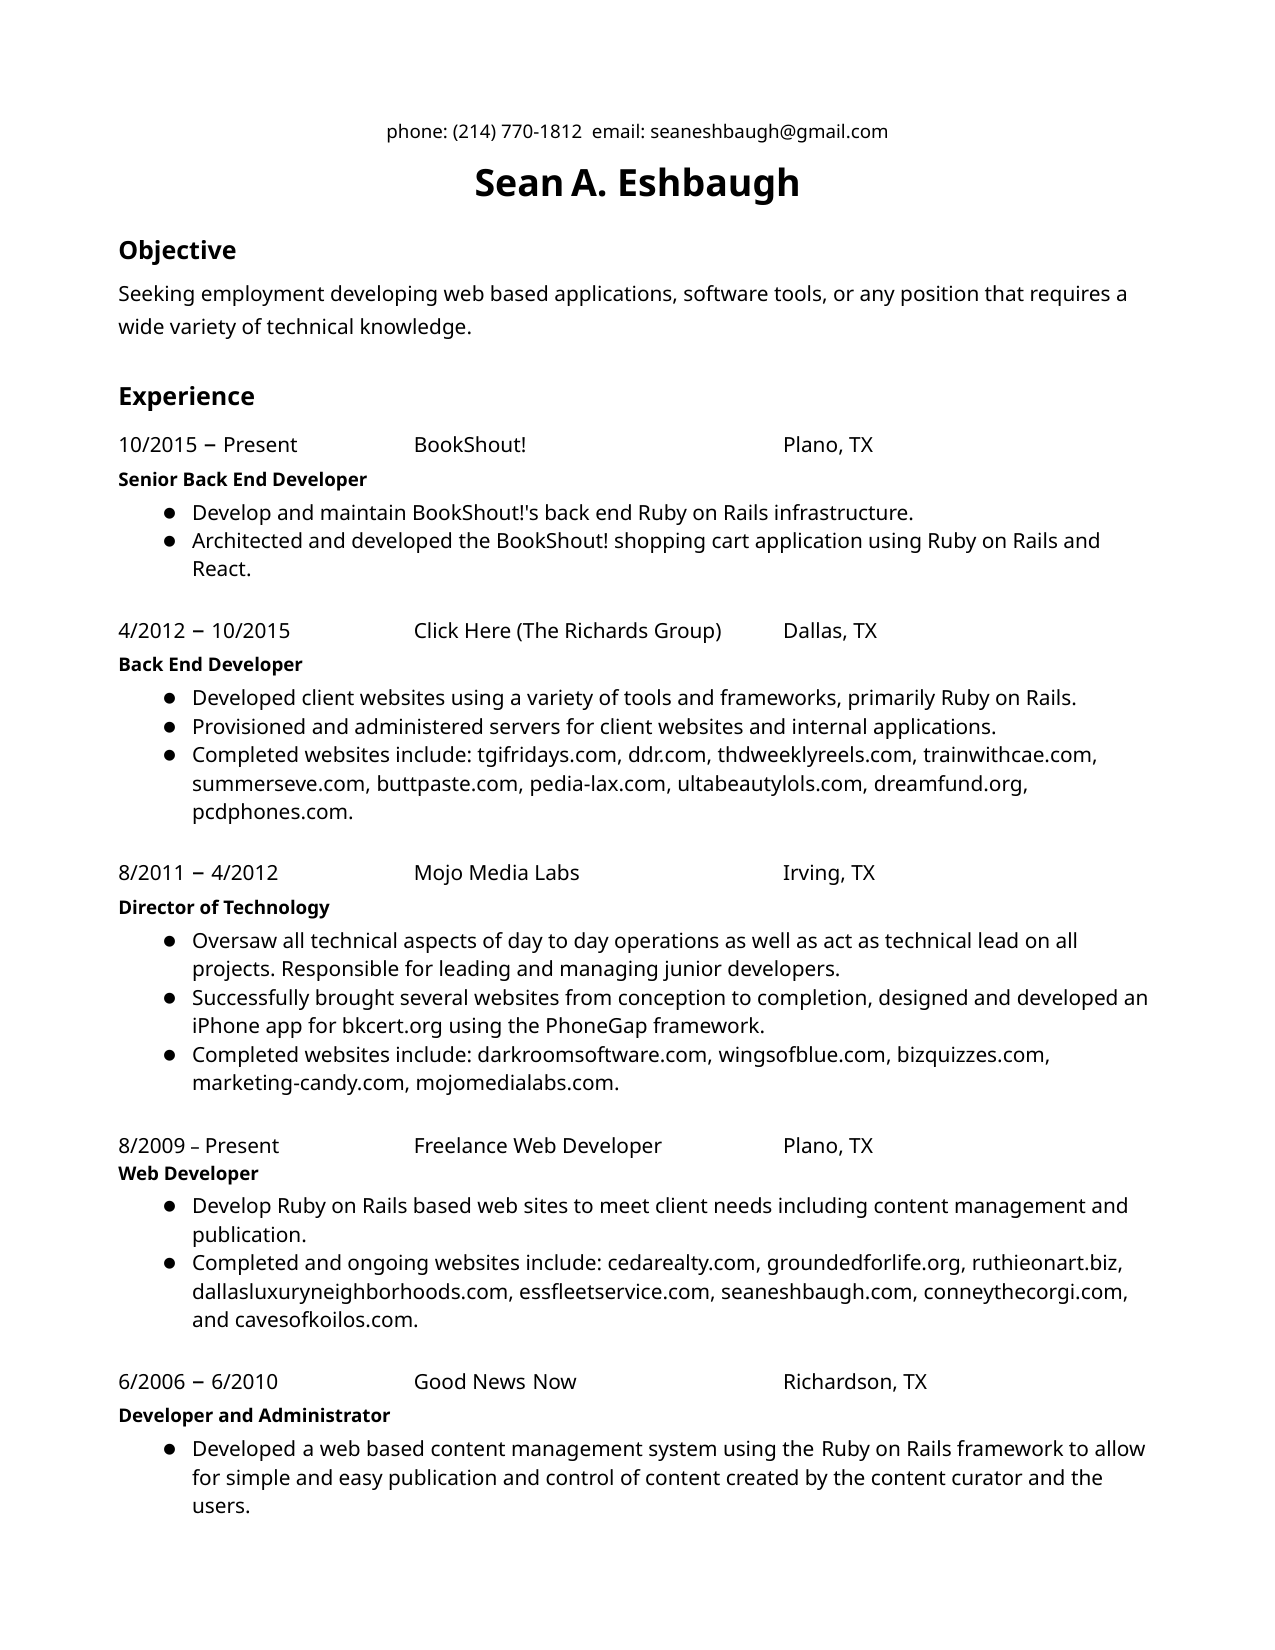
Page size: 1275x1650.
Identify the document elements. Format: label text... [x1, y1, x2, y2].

list Architected and developed the BookShout! shopping cart application using Ruby on Rails and React. [162, 526, 1157, 583]
text 8/2011 – 4/2012 Mojo Media Labs Irving, TX [118, 826, 1157, 888]
list Develop and maintain BookShout!'s back end Ruby on Rails infrastructure. [162, 498, 1157, 526]
text Experience [118, 379, 1157, 413]
text Senior Back End Developer [118, 466, 1157, 491]
text Sean A. Eshbaugh [118, 156, 1157, 207]
list Completed and ongoing websites include: cedarealty.com, groundedforlife.org, ruthieonart.biz, dallasluxuryneighborhoods.com, essfleetservice.com, seaneshbaugh.com, conneythecorgi.com, and cavesofkoilos.com. [162, 1248, 1157, 1334]
list Successfully brought several websites from conception to completion, designed and developed an iPhone app for bkcert.org using the PhoneGap framework. [162, 983, 1157, 1040]
text 6/2006 – 6/2010 Good News Now Richardson, TX [118, 1362, 1157, 1396]
list Completed websites include: darkroomsoftware.com, wingsofblue.com, bizquizzes.com, marketing-candy.com, mojomedialabs.com. [162, 1040, 1157, 1125]
text 4/2012 – 10/2015 Click Here (The Richards Group) Dallas, TX [118, 583, 1157, 645]
list Completed websites include: tgifridays.com, ddr.com, thdweeklyreels.com, trainwithcae.com, summerseve.com, buttpaste.com, pedia-lax.com, ultabeautylols.com, dreamfund.org, pcdphones.com. [162, 740, 1157, 826]
text Developer and Administrator [118, 1403, 1157, 1428]
list Develop Ruby on Rails based web sites to meet client needs including content management and publication. [162, 1192, 1157, 1248]
text Objective [118, 232, 1157, 266]
text phone: (214) 770-1812 email: seaneshbaugh@gmail.com [118, 118, 1157, 144]
text 8/2009 – Present Freelance Web Developer Plano, TX Web Developer [118, 1131, 1157, 1185]
list Developed client websites using a variety of tools and frameworks, primarily Ruby on Rails. [162, 683, 1157, 712]
text 10/2015 – Present BookShout! Plano, TX [118, 426, 1157, 459]
text Director of Technology [118, 894, 1157, 920]
text Back End Developer [118, 652, 1157, 677]
list Provisioned and administered servers for client websites and internal applications. [162, 712, 1157, 740]
text Seeking employment developing web based applications, software tools, or any position that requires a wide variety of technical knowledge. [118, 279, 1157, 341]
list Developed a web based content management system using the Ruby on Rails framework to allow for simple and easy publication and control of content created by the content curator and the users. [162, 1434, 1157, 1520]
list Oversaw all technical aspects of day to day operations as well as act as technical lead on all projects. Responsible for leading and managing junior developers. [162, 926, 1157, 983]
